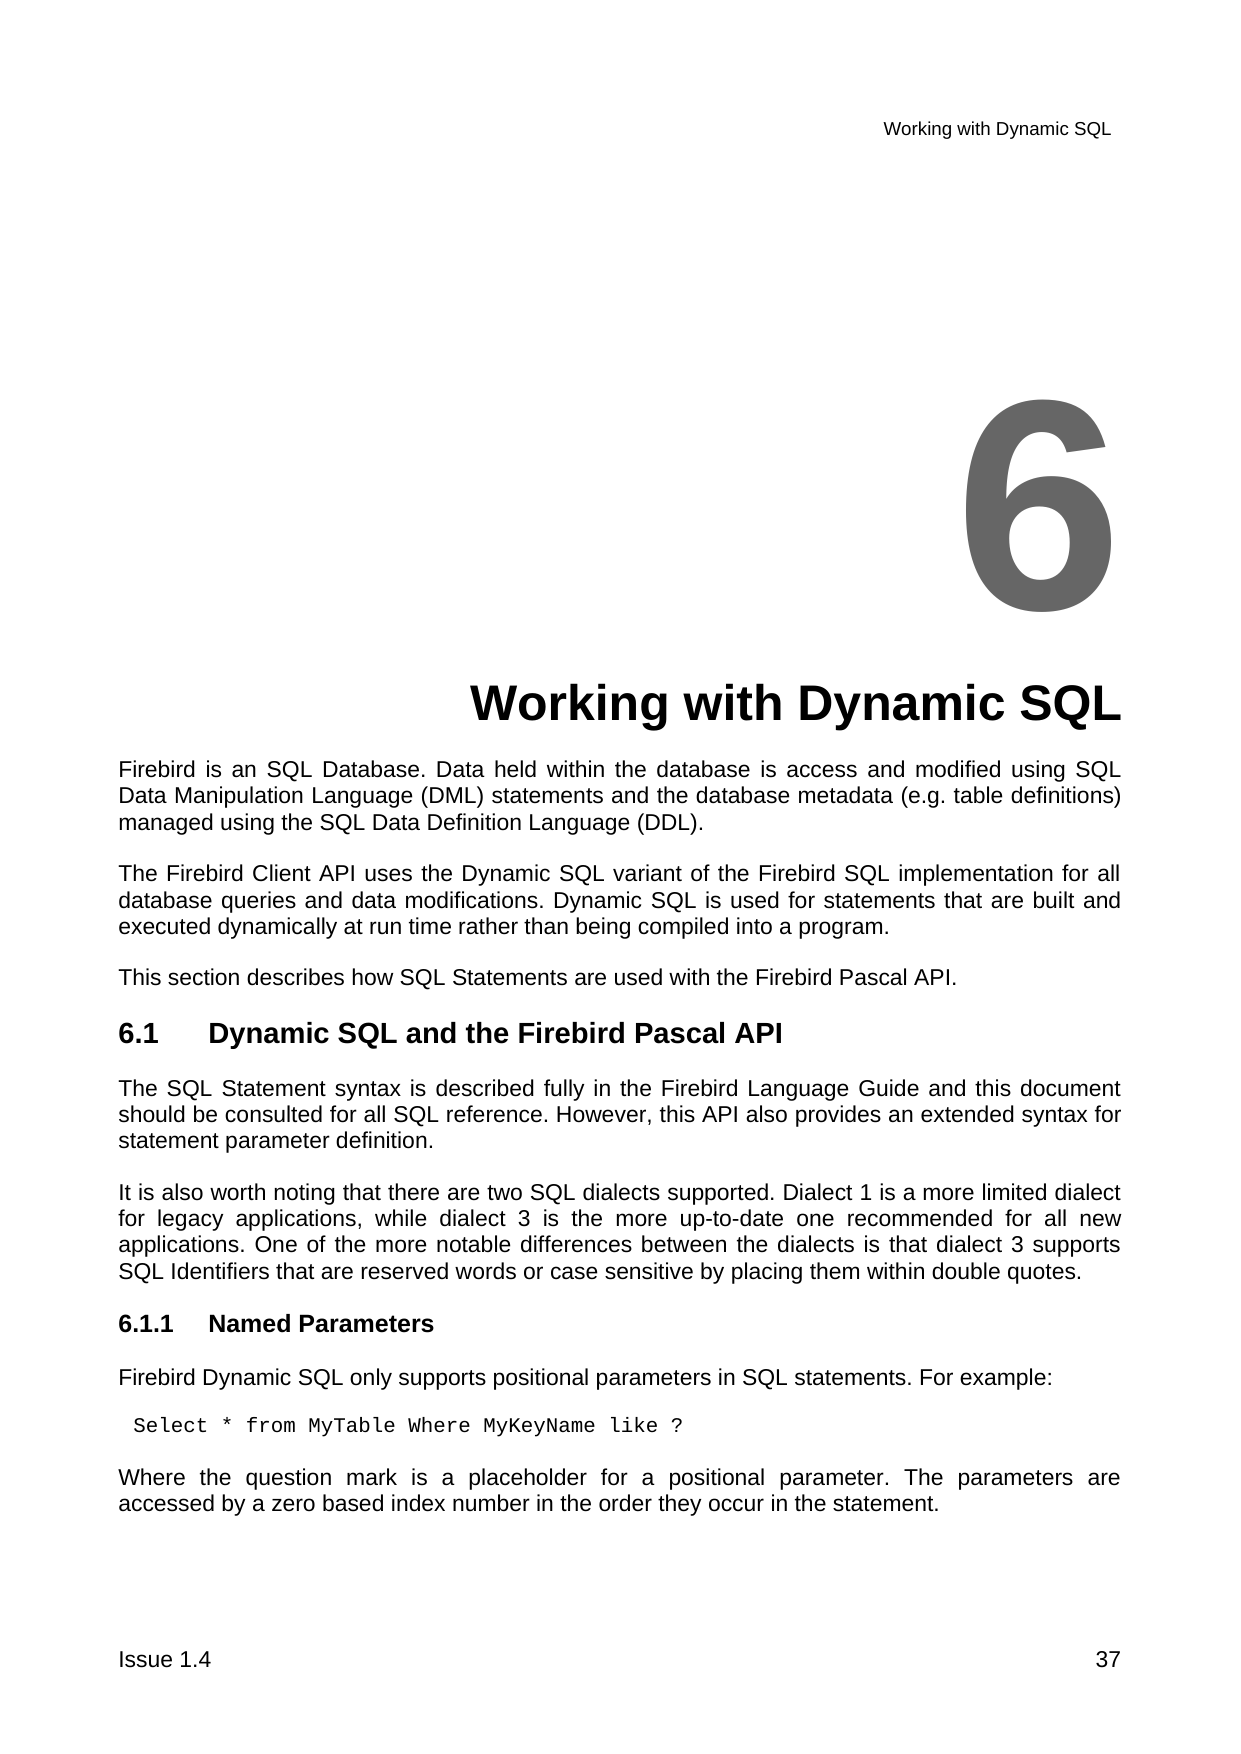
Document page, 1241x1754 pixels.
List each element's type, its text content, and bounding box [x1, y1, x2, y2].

text Select * from MyTable Where MyKeyName like ? [133, 1415, 1122, 1438]
text The Firebird Client API uses the Dynamic SQL variant of the Firebird SQL implementation for all database queries and data modifications. Dynamic SQL is used for statements that are built and executed dynamically at run time rather than being compiled into a program. [118, 860, 1122, 939]
subtitle Dynamic SQL and the Firebird Pascal API [118, 1016, 1122, 1049]
text The SQL Statement syntax is described fully in the Firebird Language Guide and this document should be consulted for all SQL reference. However, this API also provides an extended syntax for statement parameter definition. [118, 1075, 1122, 1154]
text Where the question mark is a placeholder for a positional parameter. The parameters are accessed by a zero based index number in the order they occur in the statement. [118, 1464, 1122, 1517]
text Firebird is an SQL Database. Data held within the database is access and modified using SQL Data Manipulation Language (DML) statements and the database metadata (e.g. table definitions) managed using the SQL Data Definition Language (DDL). [118, 756, 1122, 835]
text It is also worth noting that there are two SQL dialects supported. Dialect 1 is a more limited dialect for legacy applications, while dialect 3 is the more up-to-date one recommended for all new applications. One of the more notable differences between the dialects is that dialect 3 supports SQL Identifiers that are reserved words or case sensitive by placing them within double quotes. [118, 1179, 1122, 1284]
subtitle Working with Dynamic SQL [81, 328, 1122, 731]
subtitle Named Parameters [118, 1309, 1122, 1338]
text Firebird Dynamic SQL only supports positional parameters in SQL statements. For example: [118, 1363, 1122, 1390]
text This section describes how SQL Statements are used with the Firebird Pascal API. [118, 964, 1122, 991]
